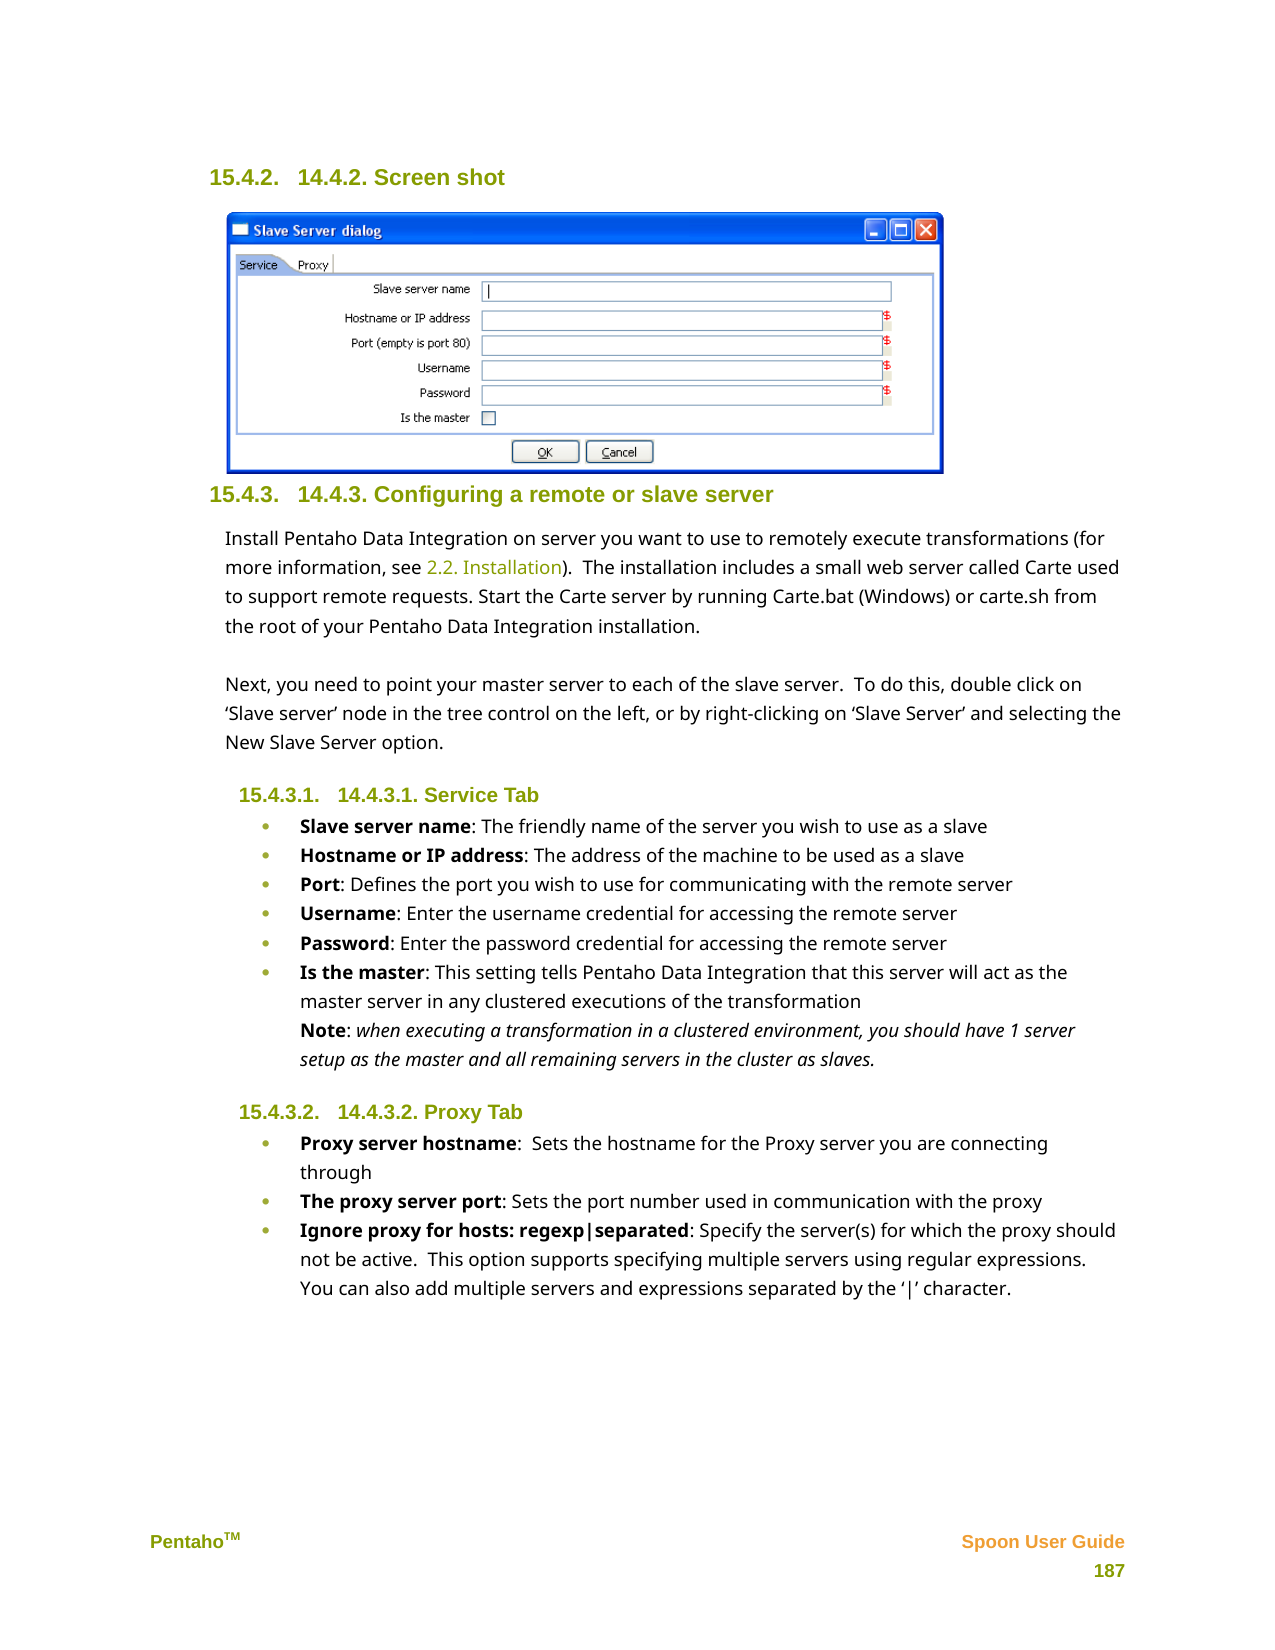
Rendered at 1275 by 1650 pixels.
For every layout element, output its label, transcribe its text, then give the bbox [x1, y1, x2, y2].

subtitle 14.4.3. Configuring a remote or slave server [209, 204, 1125, 510]
subtitle 14.4.3.2. Proxy Tab [239, 1091, 1125, 1126]
text Note: when executing a transformation in a clustered environment, you should have 1 server setup as the master and all remaining servers in the cluster as slaves. [300, 1014, 1125, 1072]
list Slave server name: The friendly name of the server you wish to use as a slave [262, 810, 1125, 839]
list Ignore proxy for hosts: regexp|separated: Specify the server(s) for which the proxy should not be active. This option supports specifying multiple servers using regular expressions. You can also add multiple servers and expressions separated by the ‘|’ character. [262, 1214, 1125, 1302]
list Port: Defines the port you wish to use for communicating with the remote server [262, 868, 1125, 897]
list Proxy server hostname: Sets the hostname for the Proxy server you are connecting through [262, 1127, 1125, 1185]
list Password: Enter the password credential for accessing the remote server [262, 927, 1125, 956]
text Install Pentaho Data Integration on server you want to use to remotely execute transformations (for more information, see 2.2. Installation). The installation includes a small web server called Carte used to support remote requests. Start the Carte server by running Carte.bat (Windows) or carte.sh from the root of your Pentaho Data Integration installation. [225, 522, 1125, 639]
subtitle 14.4.3.1. Service Tab [239, 774, 1125, 809]
picture [226, 212, 944, 474]
list The proxy server port: Sets the port number used in communication with the proxy [262, 1185, 1125, 1214]
list Username: Enter the username credential for accessing the remote server [262, 897, 1125, 927]
list Hostname or IP address: The address of the machine to be used as a slave [262, 839, 1125, 868]
text Next, you need to point your master server to each of the slave server. To do this, double click on ‘Slave server’ node in the tree control on the left, or by right-clicking on ‘Slave Server’ and selecting the New Slave Server option. [225, 668, 1125, 756]
list Is the master: This setting tells Pentaho Data Integration that this server will act as the master server in any clustered executions of the transformation [262, 956, 1125, 1014]
subtitle 14.4.2. Screen shot [209, 157, 1125, 192]
